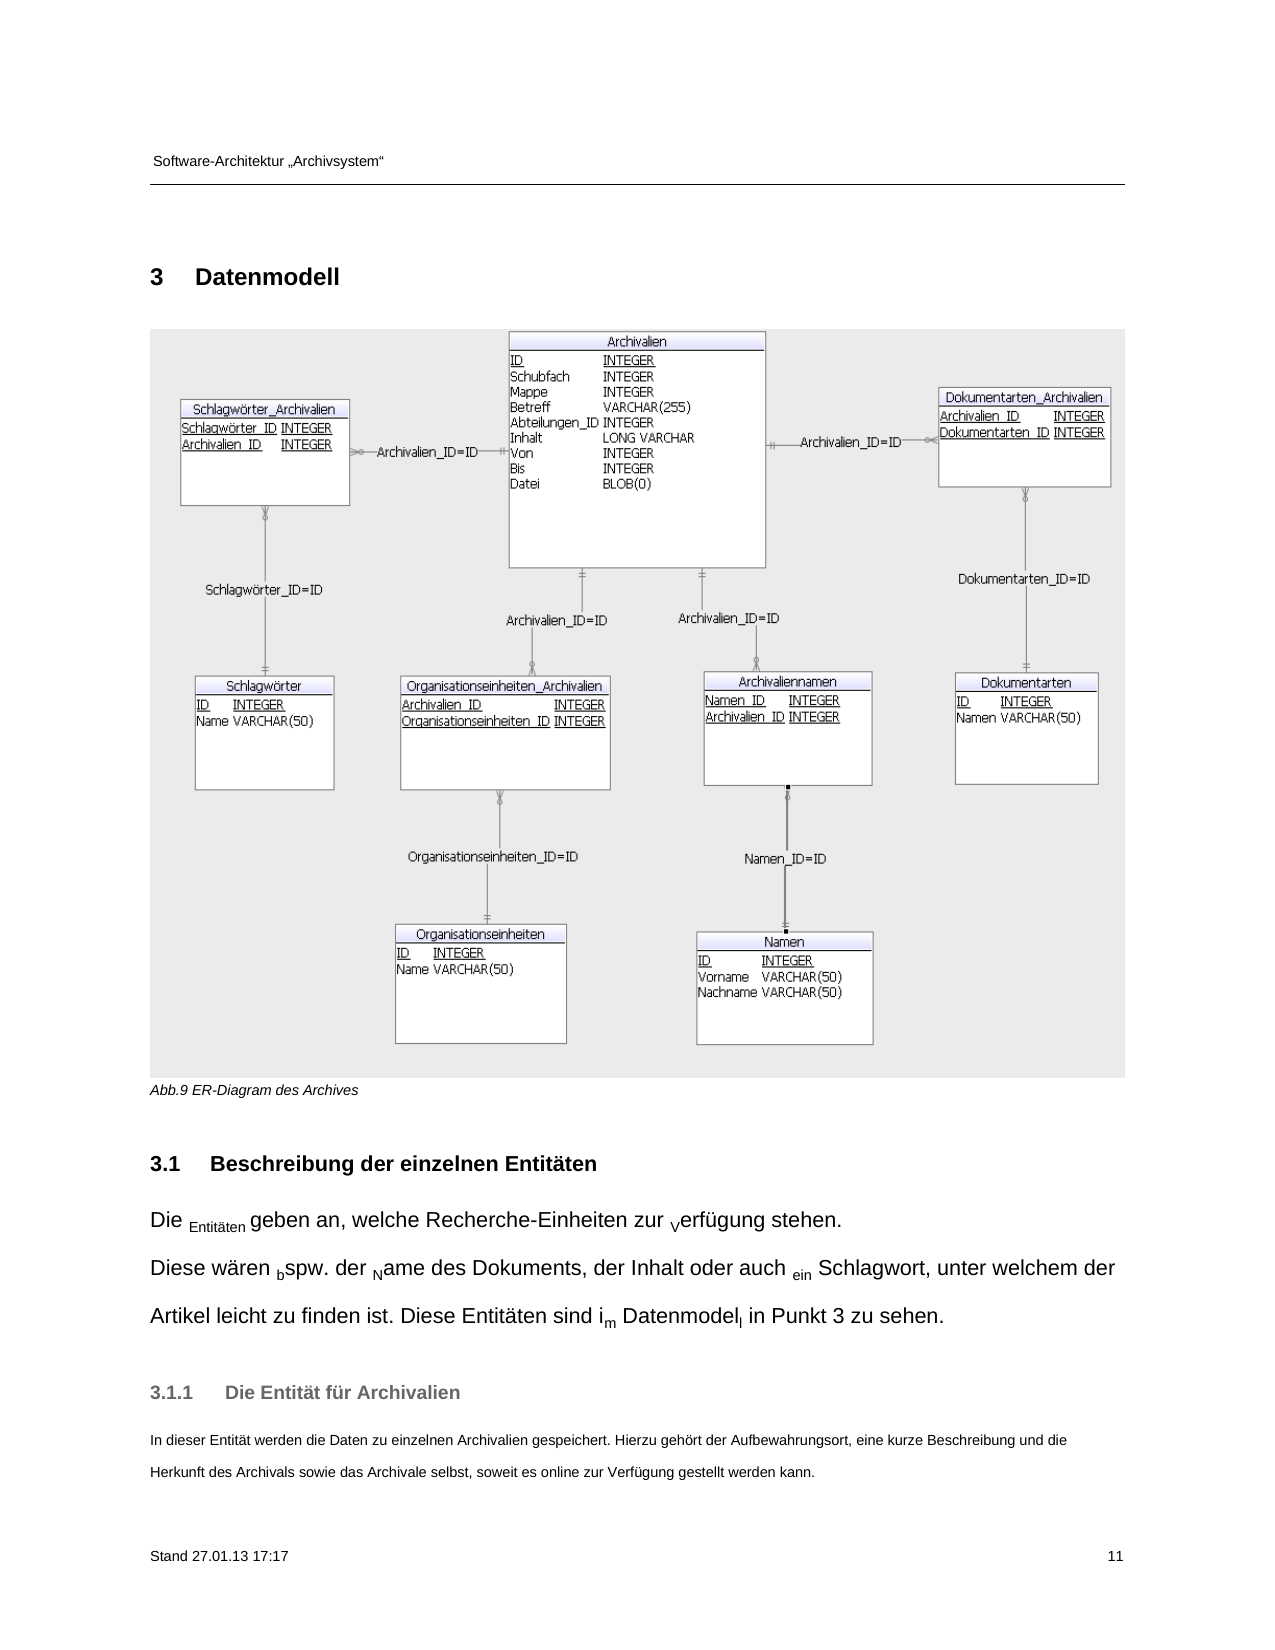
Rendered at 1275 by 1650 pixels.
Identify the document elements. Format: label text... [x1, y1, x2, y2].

subtitle Datenmodell [150, 263, 1125, 310]
text In dieser Entität werden die Daten zu einzelnen Archivalien gespeichert. Hierzu gehört der Aufbewahrungsort, eine kurze Beschreibung und die Herkunft des Archivals sowie das Archivale selbst, soweit es online zur Verfügung gestellt werden kann. [150, 1433, 1125, 1493]
text Die Entitäten geben an, welche Recherche-Einheiten zur Verfügung stehen. [150, 1208, 1125, 1250]
subtitle Beschreibung der einzelnen Entitäten [150, 1152, 1125, 1193]
text Diese wären bspw. der Name des Dokuments, der Inhalt oder auch ein Schlagwort, unter welchem der Artikel leicht zu finden ist. Diese Entitäten sind im Datenmodell in Punkt 3 zu sehen. [150, 1256, 1125, 1346]
subtitle Die Entität für Archivalien [150, 1382, 1125, 1419]
picture [150, 329, 1125, 1078]
text Abb.9 ER-Diagram des Archives [150, 1082, 1125, 1110]
